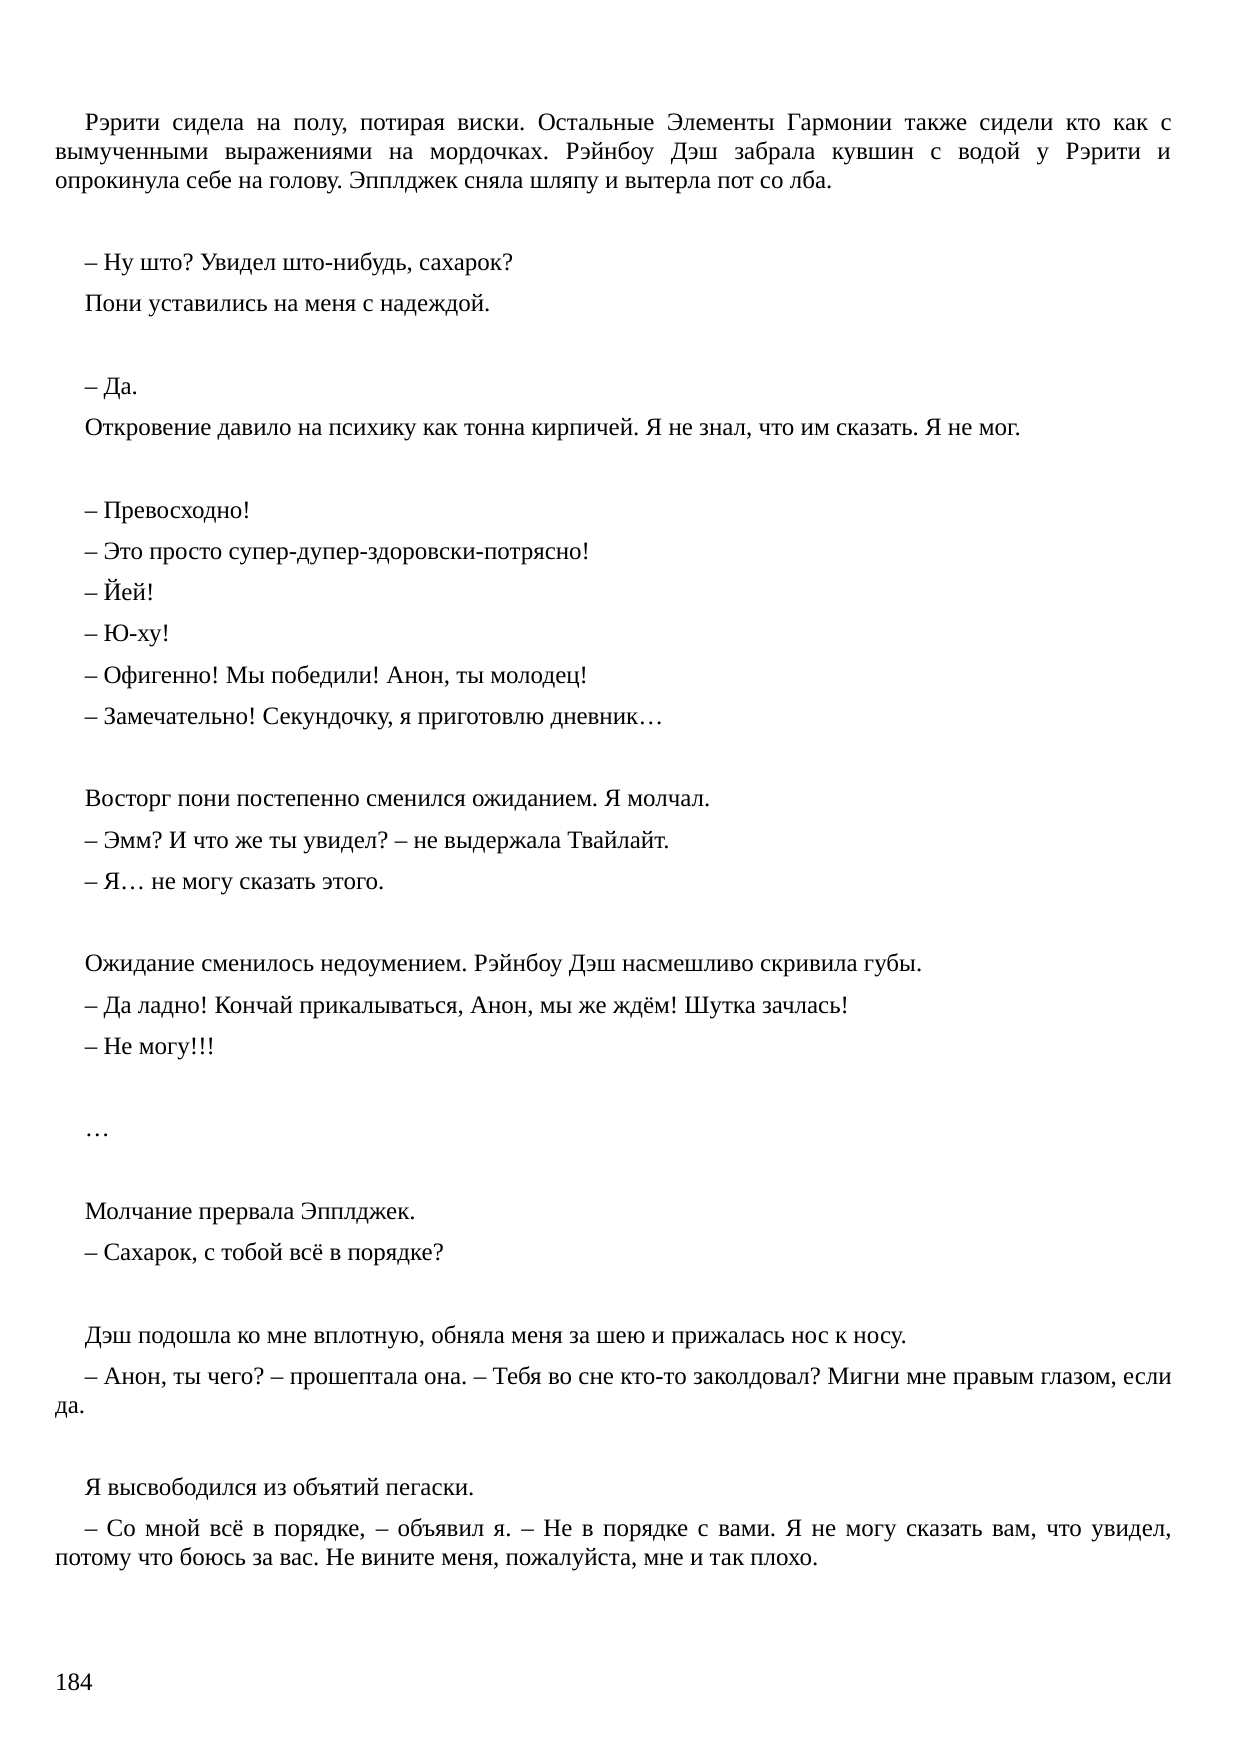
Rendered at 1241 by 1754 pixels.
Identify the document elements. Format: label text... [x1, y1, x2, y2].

text – Замечательно! Секундочку, я приготовлю дневник… [55, 701, 1173, 730]
text Я высвободился из объятий пегаски. [55, 1472, 1173, 1501]
text – Да ладно! Кончай прикалываться, Анон, мы же ждём! Шутка зачлась! [55, 990, 1173, 1018]
text Рэрити сидела на полу, потирая виски. Остальные Элементы Гармонии также сидели кто как с вымученными выражениями на мордочках. Рэйнбоу Дэш забрала кувшин с водой у Рэрити и опрокинула себе на голову. Эпплджек сняла шляпу и вытерла пот со лба. [55, 107, 1173, 193]
text – Ну што? Увидел што-нибудь, сахарок? [55, 247, 1173, 276]
text Молчание прервала Эпплджек. [55, 1196, 1173, 1225]
text Пони уставились на меня с надеждой. [55, 288, 1173, 317]
text – Йей! [55, 577, 1173, 606]
text – Не могу!!! [55, 1031, 1173, 1060]
text Ожидание сменилось недоумением. Рэйнбоу Дэш насмешливо скривила губы. [55, 948, 1173, 977]
text – Превосходно! [55, 495, 1173, 523]
text … [55, 1113, 1173, 1142]
text – Анон, ты чего? – прошептала она. – Тебя во сне кто-то заколдовал? Мигни мне правым глазом, если да. [55, 1361, 1173, 1418]
text Дэш подошла ко мне вплотную, обняла меня за шею и прижалась нос к носу. [55, 1320, 1173, 1348]
text – Ю-ху! [55, 618, 1173, 647]
text – Я… не могу сказать этого. [55, 866, 1173, 895]
text – Сахарок, с тобой всё в порядке? [55, 1237, 1173, 1266]
text Восторг пони постепенно сменился ожиданием. Я молчал. [55, 783, 1173, 812]
text – Эмм? И что же ты увидел? – не выдержала Твайлайт. [55, 825, 1173, 853]
text – Это просто супер-дупер-здоровски-потрясно! [55, 536, 1173, 565]
text Откровение давило на психику как тонна кирпичей. Я не знал, что им сказать. Я не мог. [55, 412, 1173, 441]
text – Офигенно! Мы победили! Анон, ты молодец! [55, 660, 1173, 688]
text – Да. [55, 371, 1173, 400]
text – Со мной всё в порядке, – объявил я. – Не в порядке с вами. Я не могу сказать вам, что увидел, потому что боюсь за вас. Не вините меня, пожалуйста, мне и так плохо. [55, 1513, 1173, 1571]
